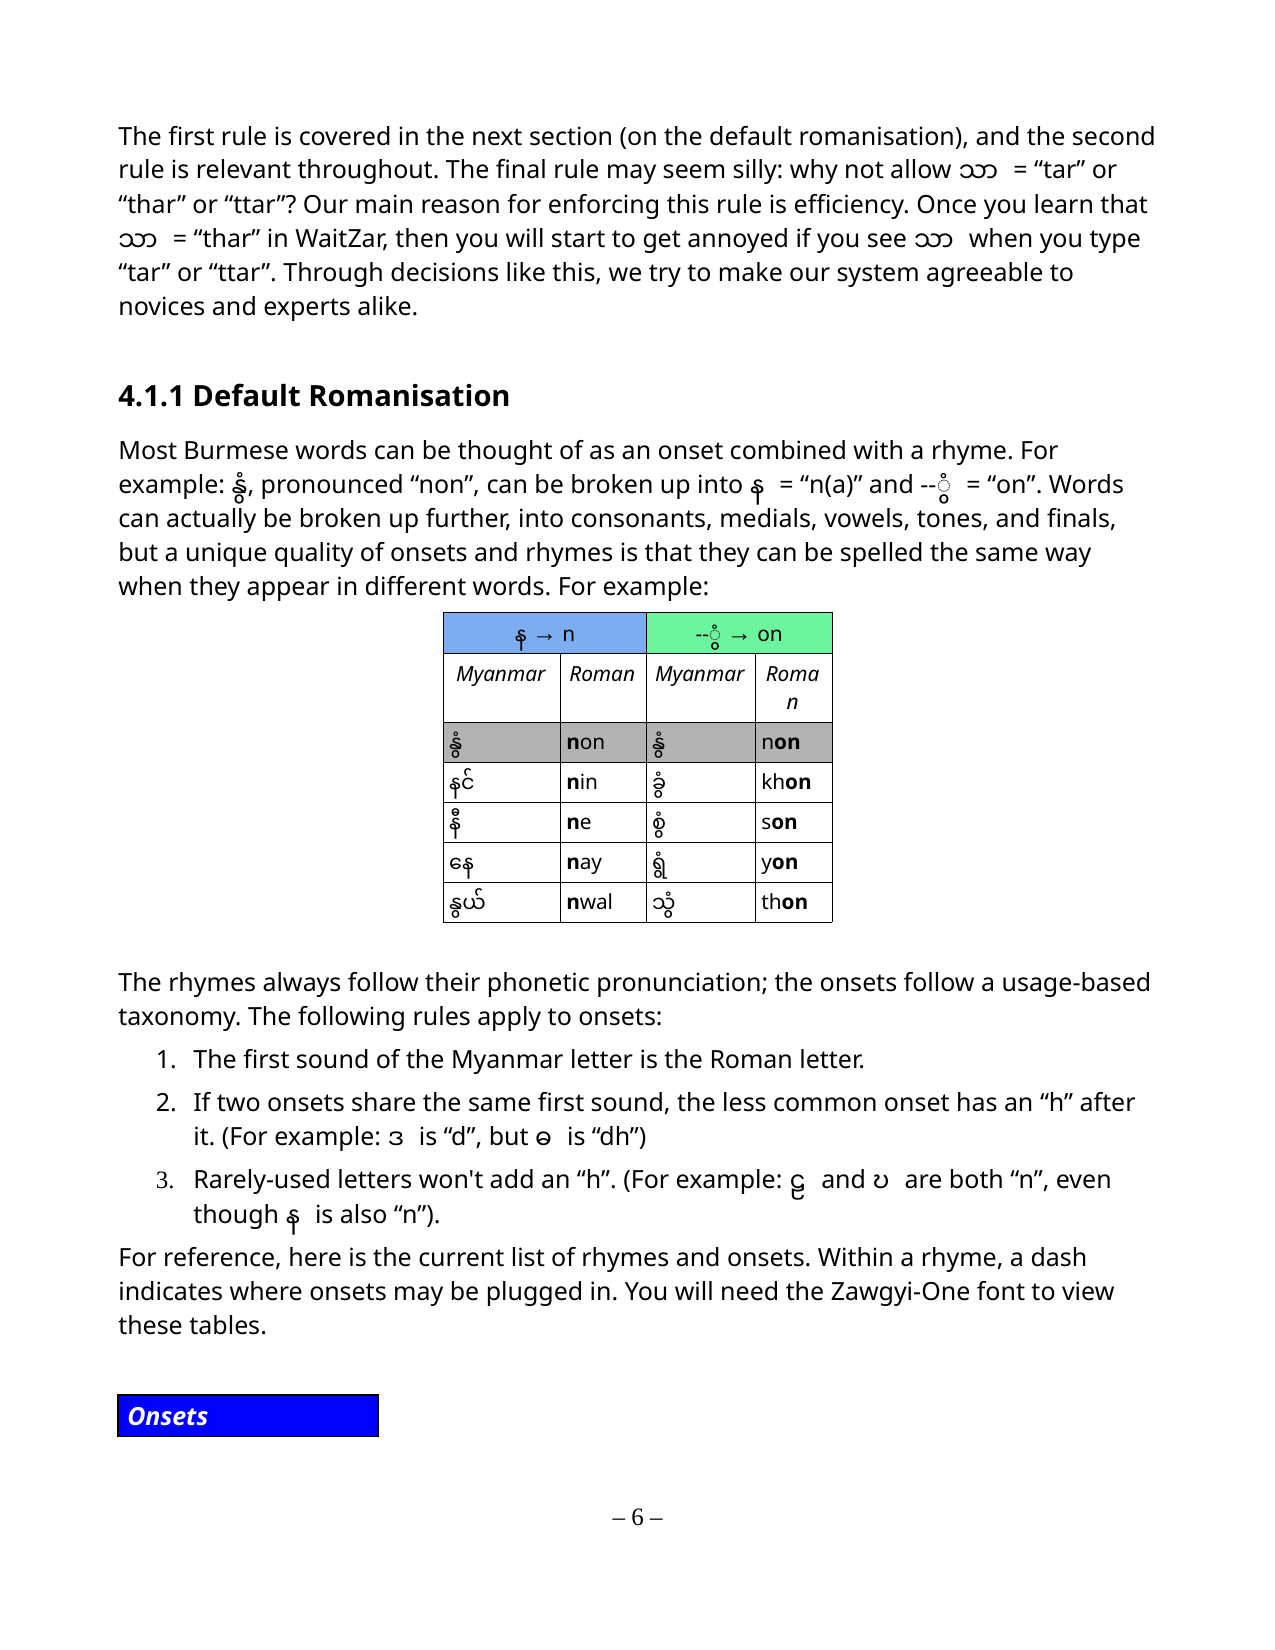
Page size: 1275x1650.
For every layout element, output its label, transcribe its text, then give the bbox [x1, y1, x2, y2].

table_cell နေ [444, 843, 560, 882]
table_cell Roman [756, 654, 832, 722]
list Rarely-used letters won't add an “h”. (For example: ဠ and ဎ are both “n”, even though န is also “n”). [156, 1162, 1157, 1231]
table_cell နီ [444, 803, 560, 842]
text The first rule is covered in the next section (on the default romanisation), and the second rule is relevant throughout. The final rule may seem silly: why not allow သာ = “tar” or “thar” or “ttar”? Our main reason for enforcing this rule is efficiency. Once you learn that သာ = “thar” in WaitZar, then you will start to get annoyed if you see သာ when you type “tar” or “ttar”. Through decisions like this, we try to make our system agreeable to novices and experts alike. [118, 118, 1157, 323]
list If two onsets share the same first sound, the less common onset has an “h” after it. (For example: ဒ is “d”, but ဓ is “dh”) [156, 1085, 1157, 1153]
table_header Onsets [119, 1396, 377, 1436]
table_cell nwal [561, 883, 646, 922]
table_header န → n [444, 613, 646, 653]
table_cell ရွံ [647, 843, 755, 882]
table_cell ခွံ [647, 763, 755, 802]
text The rhymes always follow their phonetic pronunciation; the onsets follow a usage-based taxonomy. The following rules apply to onsets: [118, 965, 1157, 1033]
table_cell စွံ [647, 803, 755, 842]
table_cell နွယ် [444, 883, 560, 922]
table_cell nay [561, 843, 646, 882]
table_cell နွံ [444, 723, 560, 762]
table_cell nin [561, 763, 646, 802]
table_cell Roman [561, 654, 646, 722]
list The first sound of the Myanmar letter is the Roman letter. [156, 1042, 1157, 1076]
table_header --ွံ → on [647, 613, 832, 653]
table_cell Myanmar [647, 654, 755, 722]
table_cell khon [756, 763, 832, 802]
table_cell Myanmar [444, 654, 560, 722]
subtitle 4.1.1 Default Romanisation [118, 375, 1157, 414]
table_cell non [561, 723, 646, 762]
table_cell son [756, 803, 832, 842]
table_cell နင် [444, 763, 560, 802]
text For reference, here is the current list of rhymes and onsets. Within a rhyme, a dash indicates where onsets may be plugged in. You will need the Zawgyi-One font to view these tables. [118, 1239, 1157, 1342]
table_cell နွံ [647, 723, 755, 762]
table_header [379, 1394, 1157, 1436]
table_cell သွံ [647, 883, 755, 922]
table_cell ne [561, 803, 646, 842]
table_cell thon [756, 883, 832, 922]
table_cell yon [756, 843, 832, 882]
table_cell non [756, 723, 832, 762]
text Most Burmese words can be thought of as an onset combined with a rhyme. For example: နွံ, pronounced “non”, can be broken up into န = “n(a)” and --ွံ = “on”. Words can actually be broken up further, into consonants, medials, vowels, tones, and finals, but a unique quality of onsets and rhymes is that they can be spelled the same way when they appear in different words. For example: [118, 433, 1157, 603]
